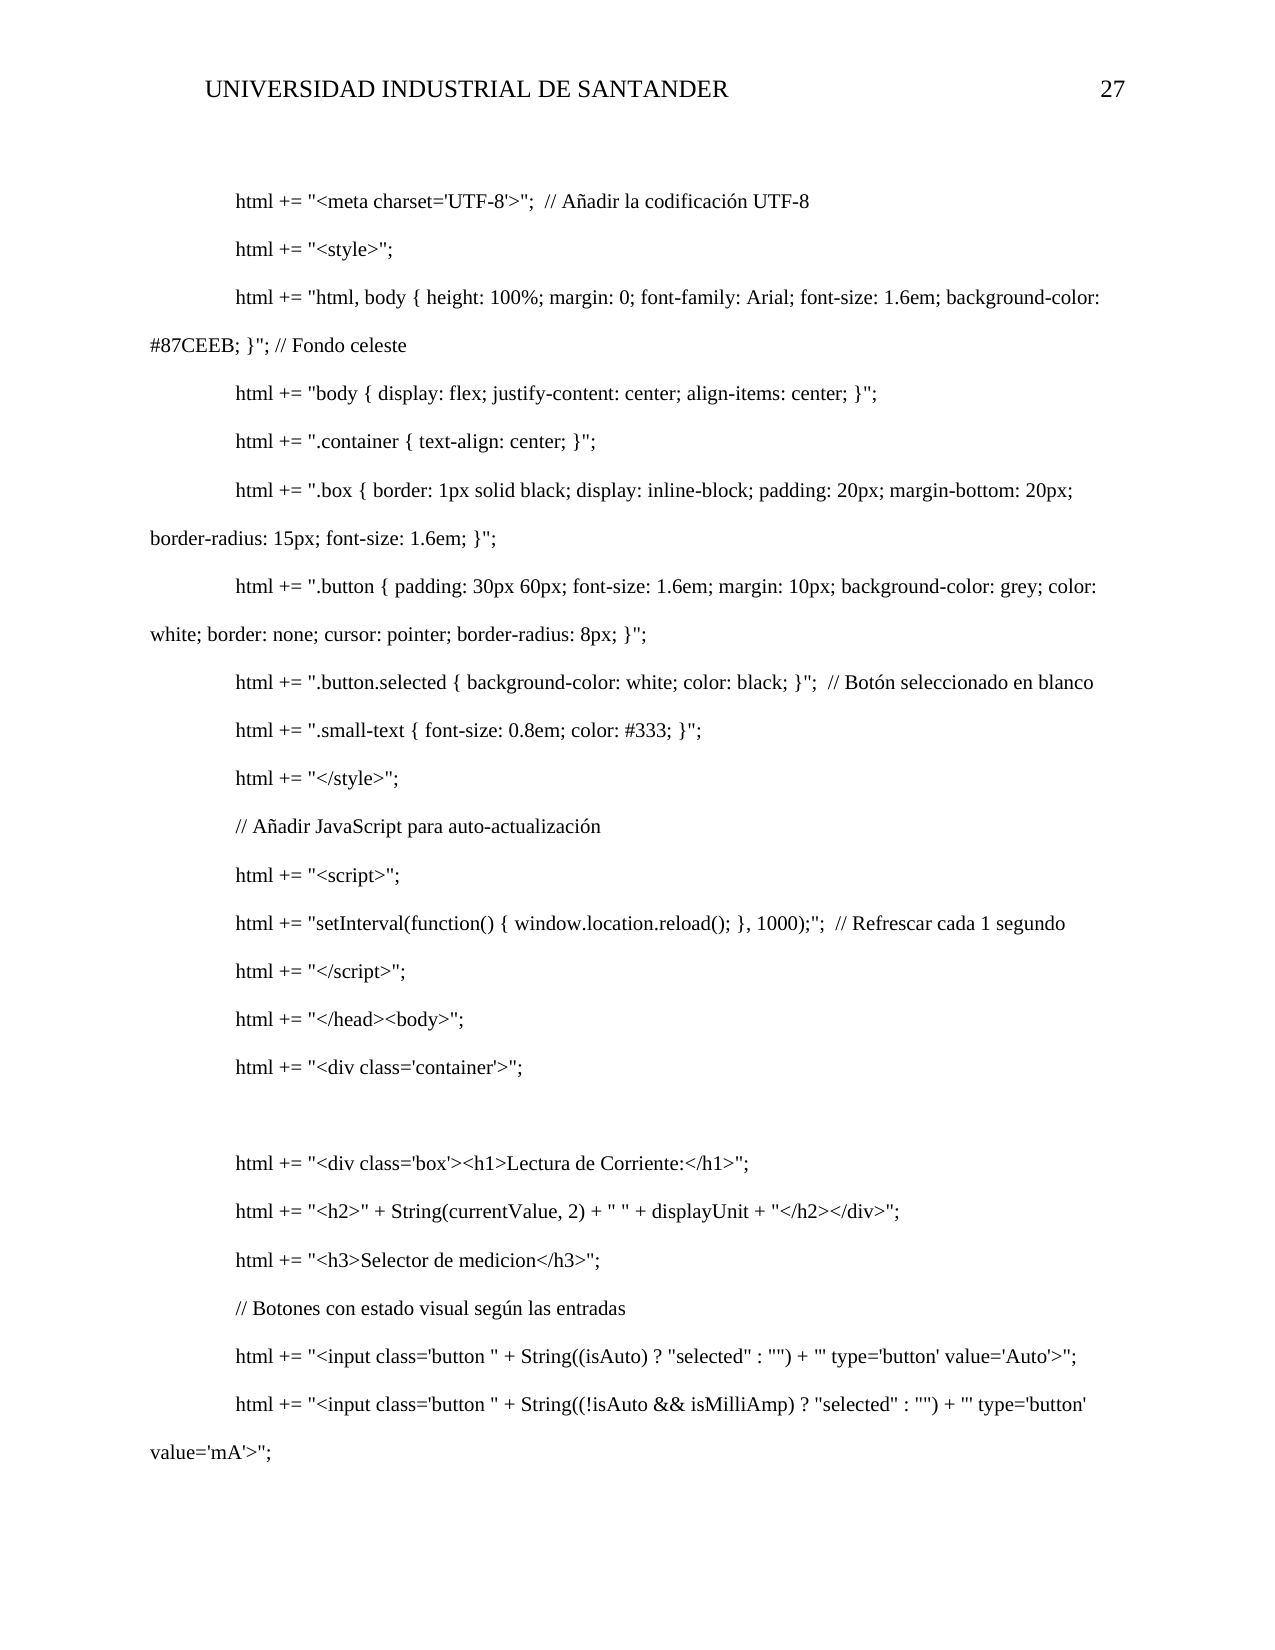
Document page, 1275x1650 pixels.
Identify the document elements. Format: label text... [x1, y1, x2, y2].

text html += "</head><body>"; [150, 1007, 1125, 1031]
text html += ".box { border: 1px solid black; display: inline-block; padding: 20px; margin-bottom: 20px; border-radius: 15px; font-size: 1.6em; }"; [150, 477, 1125, 550]
text html += "<h2>" + String(currentValue, 2) + " " + displayUnit + "</h2></div>"; [150, 1199, 1125, 1223]
text html += "setInterval(function() { window.location.reload(); }, 1000);"; // Refrescar cada 1 segundo [150, 911, 1125, 935]
text html += ".button { padding: 30px 60px; font-size: 1.6em; margin: 10px; background-color: grey; color: white; border: none; cursor: pointer; border-radius: 8px; }"; [150, 574, 1125, 646]
text html += "<h3>Selector de medicion</h3>"; [150, 1247, 1125, 1272]
text html += "<div class='box'><h1>Lectura de Corriente:</h1>"; [150, 1151, 1125, 1175]
text html += "<script>"; [150, 862, 1125, 887]
text html += "</style>"; [150, 766, 1125, 790]
text html += "</script>"; [150, 959, 1125, 983]
text html += "html, body { height: 100%; margin: 0; font-family: Arial; font-size: 1.6em; background-color: #87CEEB; }"; // Fondo celeste [150, 285, 1125, 357]
text // Botones con estado visual según las entradas [150, 1296, 1125, 1320]
text html += "<meta charset='UTF-8'>"; // Añadir la codificación UTF-8 [150, 189, 1125, 213]
text html += ".small-text { font-size: 0.8em; color: #333; }"; [150, 718, 1125, 742]
text html += "<input class='button " + String((!isAuto && isMilliAmp) ? "selected" : "") + "' type='button' value='mA'>"; [150, 1392, 1125, 1464]
text // Añadir JavaScript para auto-actualización [150, 814, 1125, 838]
text html += ".button.selected { background-color: white; color: black; }"; // Botón seleccionado en blanco [150, 670, 1125, 694]
text html += ".container { text-align: center; }"; [150, 429, 1125, 453]
text html += "<style>"; [150, 237, 1125, 261]
text html += "<input class='button " + String((isAuto) ? "selected" : "") + "' type='button' value='Auto'>"; [150, 1344, 1125, 1368]
text html += "body { display: flex; justify-content: center; align-items: center; }"; [150, 381, 1125, 405]
text html += "<div class='container'>"; [150, 1055, 1125, 1079]
